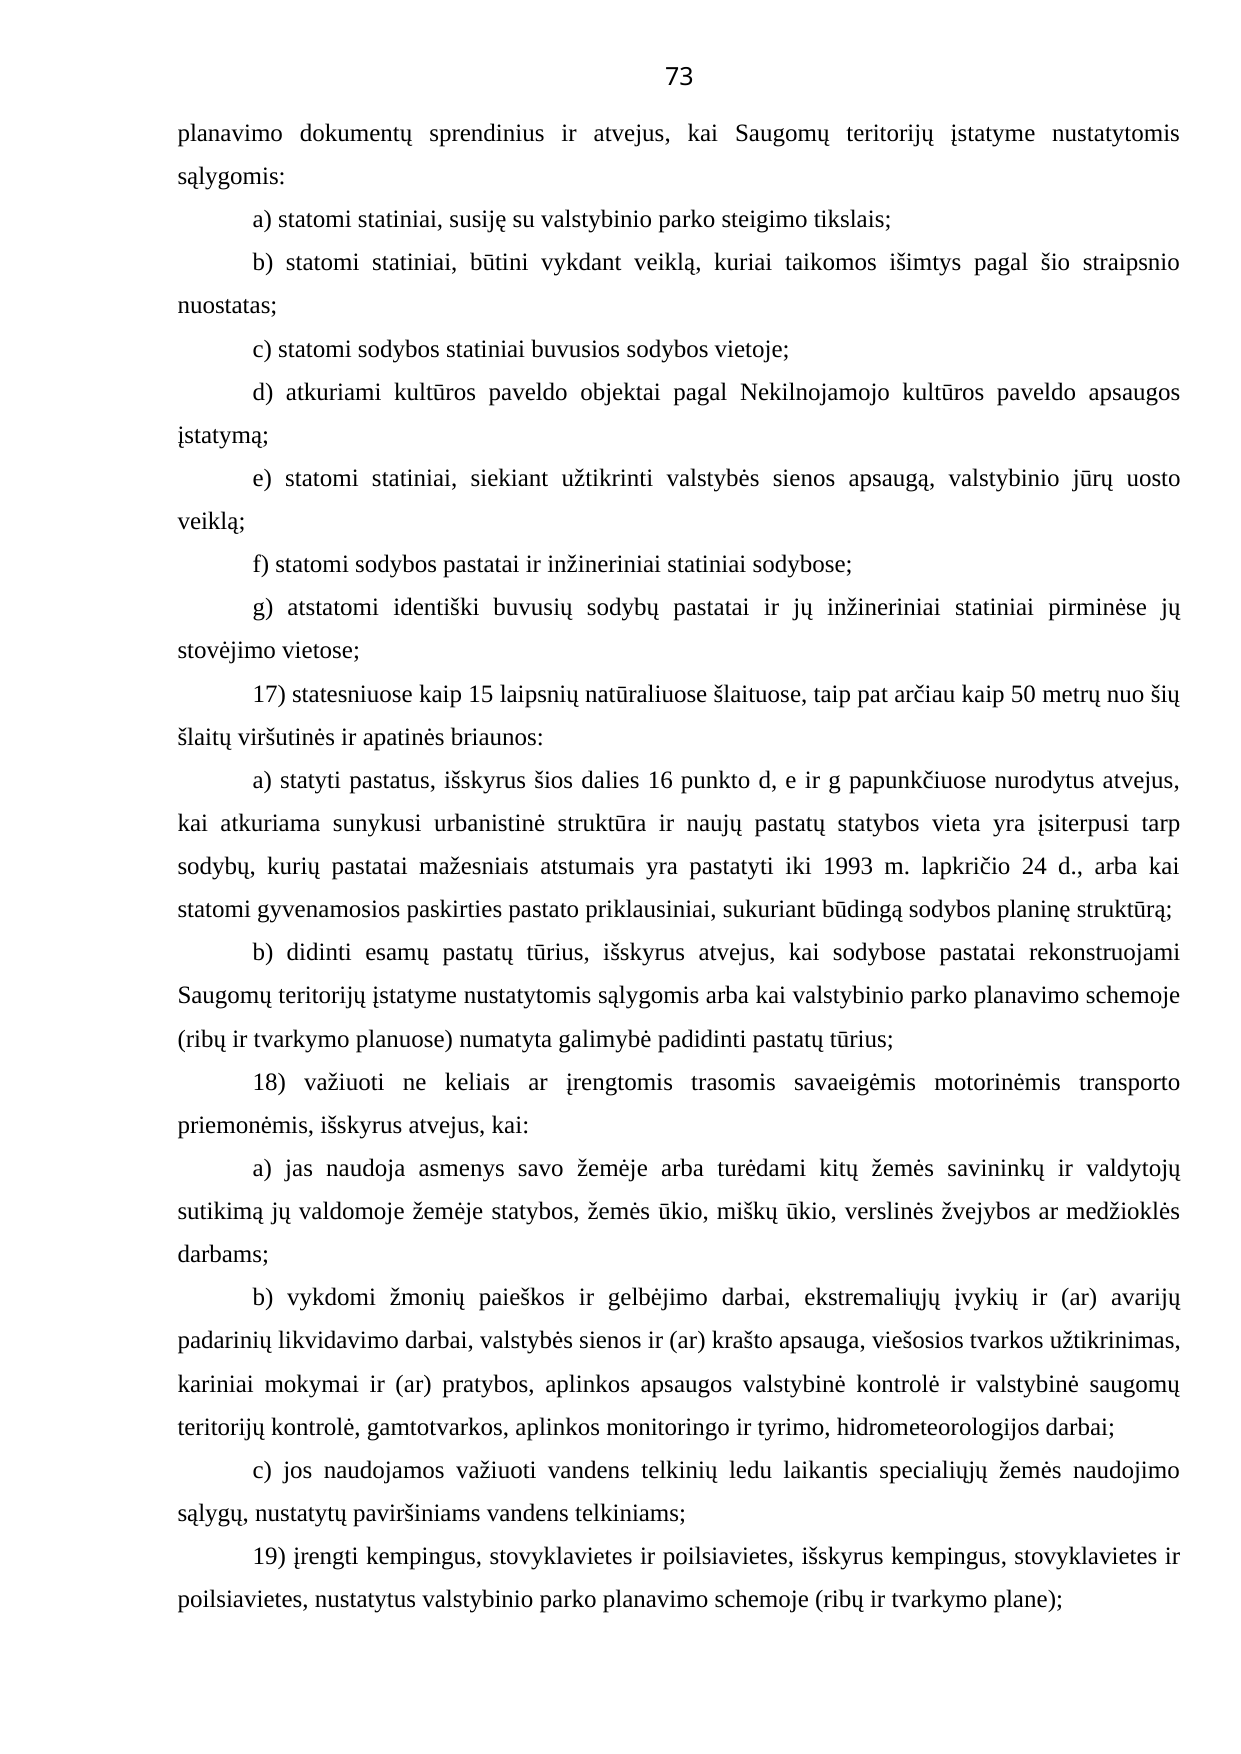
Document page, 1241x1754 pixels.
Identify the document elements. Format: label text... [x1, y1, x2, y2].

text a) statomi statiniai, susiję su valstybinio parko steigimo tikslais; [177, 204, 1181, 233]
text 17) statesniuose kaip 15 laipsnių natūraliuose šlaituose, taip pat arčiau kaip 50 metrų nuo šių šlaitų viršutinės ir apatinės briaunos: [177, 679, 1181, 751]
text b) statomi statiniai, būtini vykdant veiklą, kuriai taikomos išimtys pagal šio straipsnio nuostatas; [177, 247, 1181, 319]
text a) jas naudoja asmenys savo žemėje arba turėdami kitų žemės savininkų ir valdytojų sutikimą jų valdomoje žemėje statybos, žemės ūkio, miškų ūkio, verslinės žvejybos ar medžioklės darbams; [177, 1153, 1181, 1268]
text f) statomi sodybos pastatai ir inžineriniai statiniai sodybose; [177, 549, 1181, 578]
text b) didinti esamų pastatų tūrius, išskyrus atvejus, kai sodybose pastatai rekonstruojami Saugomų teritorijų įstatyme nustatytomis sąlygomis arba kai valstybinio parko planavimo schemoje (ribų ir tvarkymo planuose) numatyta galimybė padidinti pastatų tūrius; [177, 937, 1181, 1052]
text c) statomi sodybos statiniai buvusios sodybos vietoje; [177, 334, 1181, 362]
text 19) įrengti kempingus, stovyklavietes ir poilsiavietes, išskyrus kempingus, stovyklavietes ir poilsiavietes, nustatytus valstybinio parko planavimo schemoje (ribų ir tvarkymo plane); [177, 1541, 1181, 1613]
text b) vykdomi žmonių paieškos ir gelbėjimo darbai, ekstremaliųjų įvykių ir (ar) avarijų padarinių likvidavimo darbai, valstybės sienos ir (ar) krašto apsauga, viešosios tvarkos užtikrinimas, kariniai mokymai ir (ar) pratybos, aplinkos apsaugos valstybinė kontrolė ir valstybinė saugomų teritorijų kontrolė, gamtotvarkos, aplinkos monitoringo ir tyrimo, hidrometeorologijos darbai; [177, 1282, 1181, 1441]
text d) atkuriami kultūros paveldo objektai pagal Nekilnojamojo kultūros paveldo apsaugos įstatymą; [177, 377, 1181, 449]
text 18) važiuoti ne keliais ar įrengtomis trasomis savaeigėmis motorinėmis transporto priemonėmis, išskyrus atvejus, kai: [177, 1067, 1181, 1139]
text c) jos naudojamos važiuoti vandens telkinių ledu laikantis specialiųjų žemės naudojimo sąlygų, nustatytų paviršiniams vandens telkiniams; [177, 1455, 1181, 1527]
text a) statyti pastatus, išskyrus šios dalies 16 punkto d, e ir g papunkčiuose nurodytus atvejus, kai atkuriama sunykusi urbanistinė struktūra ir naujų pastatų statybos vieta yra įsiterpusi tarp sodybų, kurių pastatai mažesniais atstumais yra pastatyti iki 1993 m. lapkričio 24 d., arba kai statomi gyvenamosios paskirties pastato priklausiniai, sukuriant būdingą sodybos planinę struktūrą; [177, 765, 1181, 923]
text g) atstatomi identiški buvusių sodybų pastatai ir jų inžineriniai statiniai pirminėse jų stovėjimo vietose; [177, 592, 1181, 664]
text e) statomi statiniai, siekiant užtikrinti valstybės sienos apsaugą, valstybinio jūrų uosto veiklą; [177, 463, 1181, 535]
text planavimo dokumentų sprendinius ir atvejus, kai Saugomų teritorijų įstatyme nustatytomis sąlygomis: [177, 118, 1181, 190]
